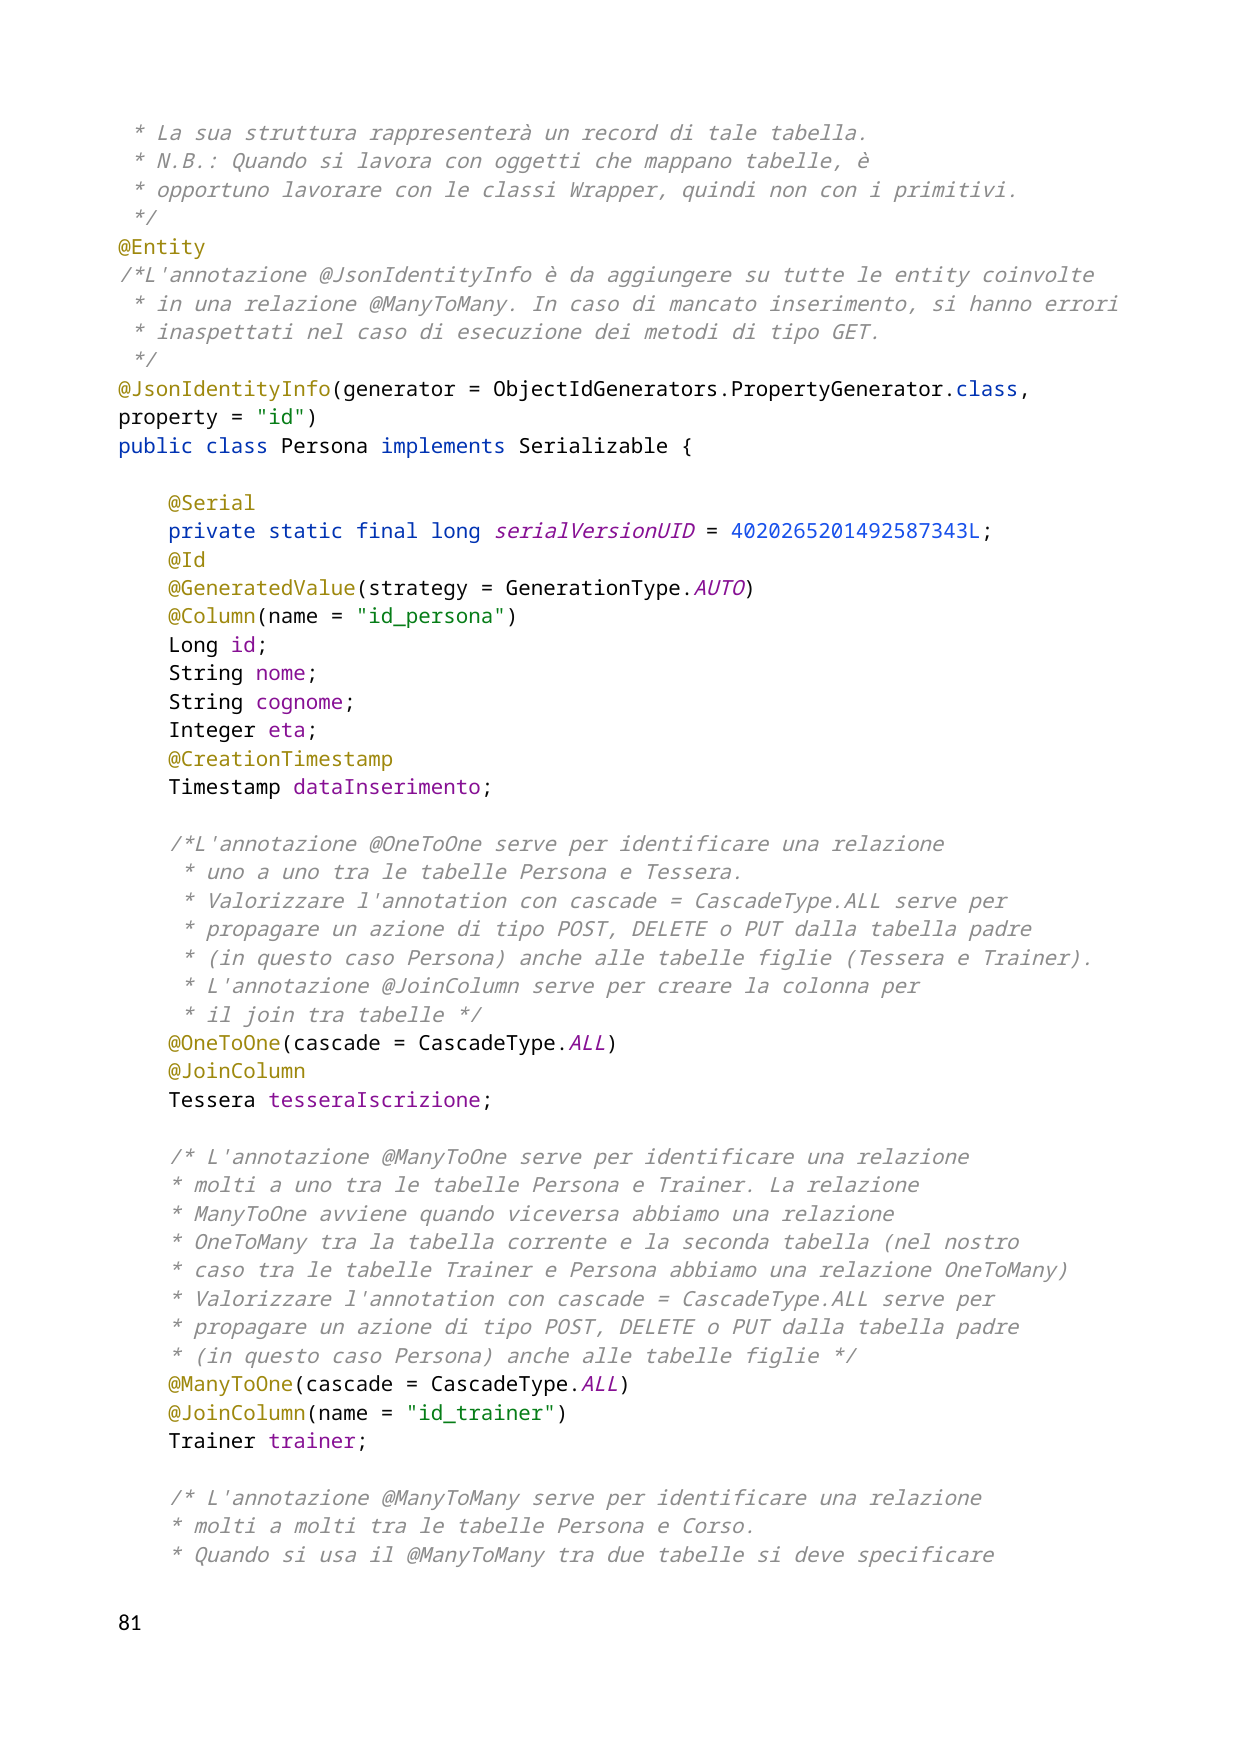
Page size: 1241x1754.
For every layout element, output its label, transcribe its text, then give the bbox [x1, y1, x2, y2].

text * La sua struttura rappresenterà un record di tale tabella. * N.B.: Quando si lavora con oggetti che mappano tabelle, è * opportuno lavorare con le classi Wrapper, quindi non con i primitivi. */ @Entity /*L'annotazione @JsonIdentityInfo è da aggiungere su tutte le entity coinvolte * in una relazione @ManyToMany. In caso di mancato inserimento, si hanno errori * inaspettati nel caso di esecuzione dei metodi di tipo GET. */ @JsonIdentityInfo(generator = ObjectIdGenerators.PropertyGenerator.class, property = "id") public class Persona implements Serializable { @Serial private static final long serialVersionUID = 4020265201492587343L; @Id @GeneratedValue(strategy = GenerationType.AUTO) @Column(name = "id_persona") Long id; String nome; String cognome; Integer eta; @CreationTimestamp Timestamp dataInserimento; /*L'annotazione @OneToOne serve per identificare una relazione * uno a uno tra le tabelle Persona e Tessera. * Valorizzare l'annotation con cascade = CascadeType.ALL serve per * propagare un azione di tipo POST, DELETE o PUT dalla tabella padre * (in questo caso Persona) anche alle tabelle figlie (Tessera e Trainer). * L'annotazione @JoinColumn serve per creare la colonna per * il join tra tabelle */ @OneToOne(cascade = CascadeType.ALL) @JoinColumn Tessera tesseraIscrizione; /* L'annotazione @ManyToOne serve per identificare una relazione * molti a uno tra le tabelle Persona e Trainer. La relazione * ManyToOne avviene quando viceversa abbiamo una relazione * OneToMany tra la tabella corrente e la seconda tabella (nel nostro * caso tra le tabelle Trainer e Persona abbiamo una relazione OneToMany) * Valorizzare l'annotation con cascade = CascadeType.ALL serve per * propagare un azione di tipo POST, DELETE o PUT dalla tabella padre * (in questo caso Persona) anche alle tabelle figlie */ @ManyToOne(cascade = CascadeType.ALL) @JoinColumn(name = "id_trainer") Trainer trainer; /* L'annotazione @ManyToMany serve per identificare una relazione * molti a molti tra le tabelle Persona e Corso. * Quando si usa il @ManyToMany tra due tabelle si deve specificare [118, 118, 1122, 1568]
